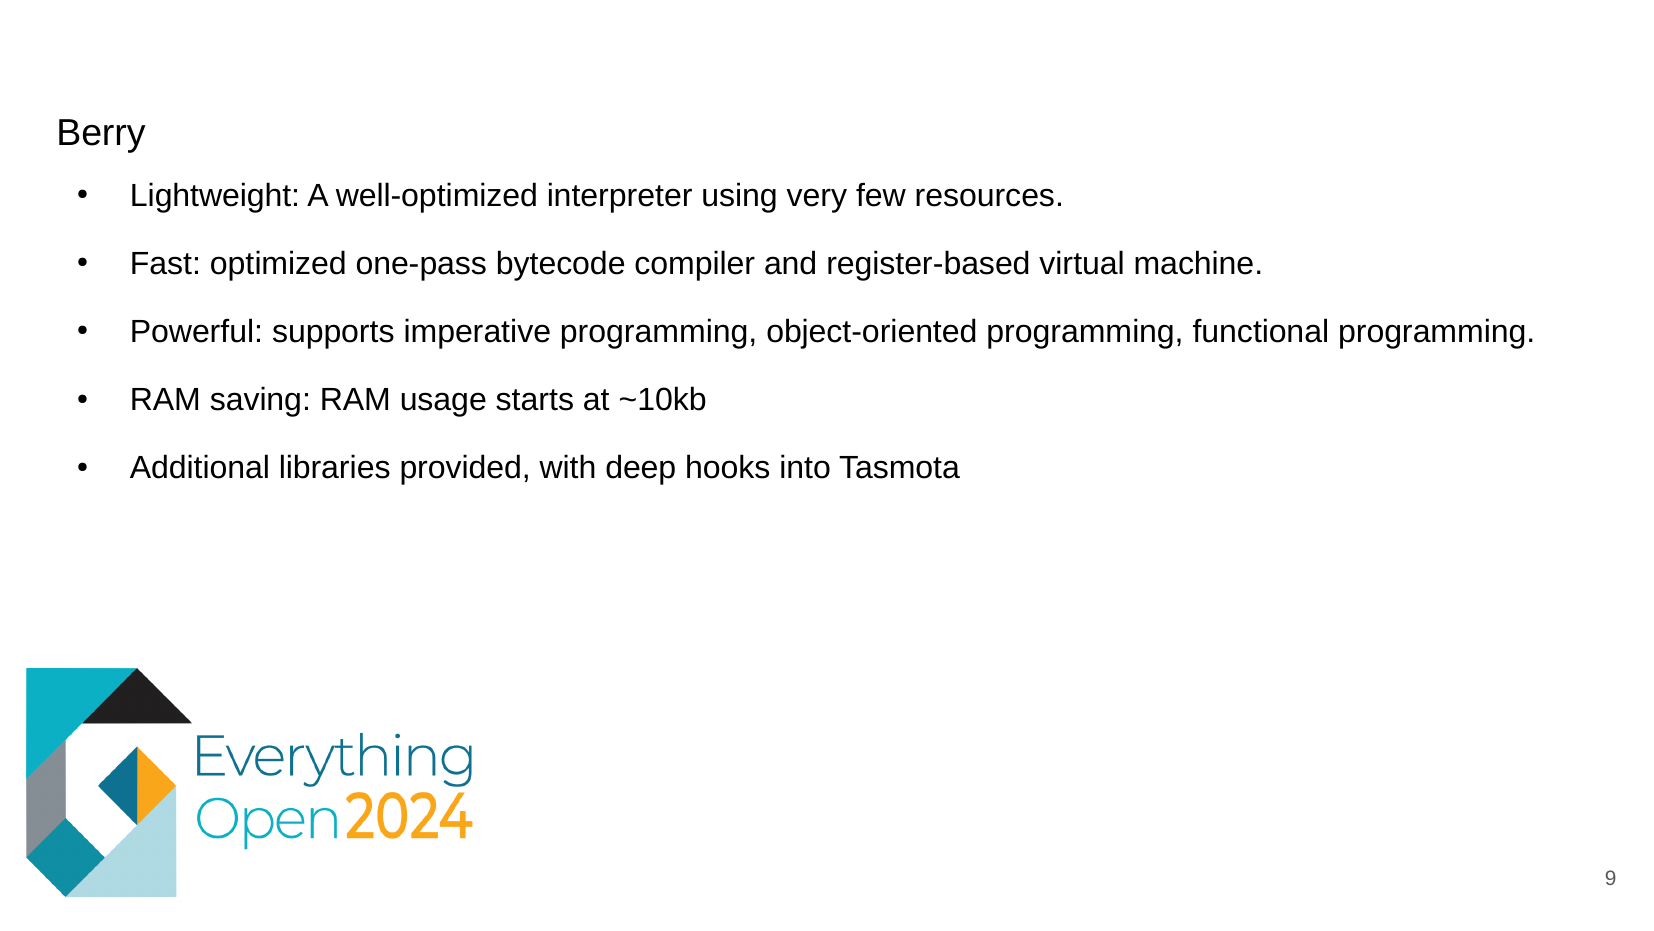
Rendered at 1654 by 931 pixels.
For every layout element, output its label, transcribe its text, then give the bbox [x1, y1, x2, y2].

title Berry [56, 80, 1598, 184]
list Lightweight: A well-optimized interpreter using very few resources. Fast: optimized one-pass bytecode compiler and register-based virtual machine. Powerful: supports imperative programming, object-oriented programming, functional programming. RAM saving: RAM usage starts at ~10kb Additional libraries provided, with deep hooks into Tasmota [59, 177, 1595, 768]
picture [8, 655, 492, 907]
